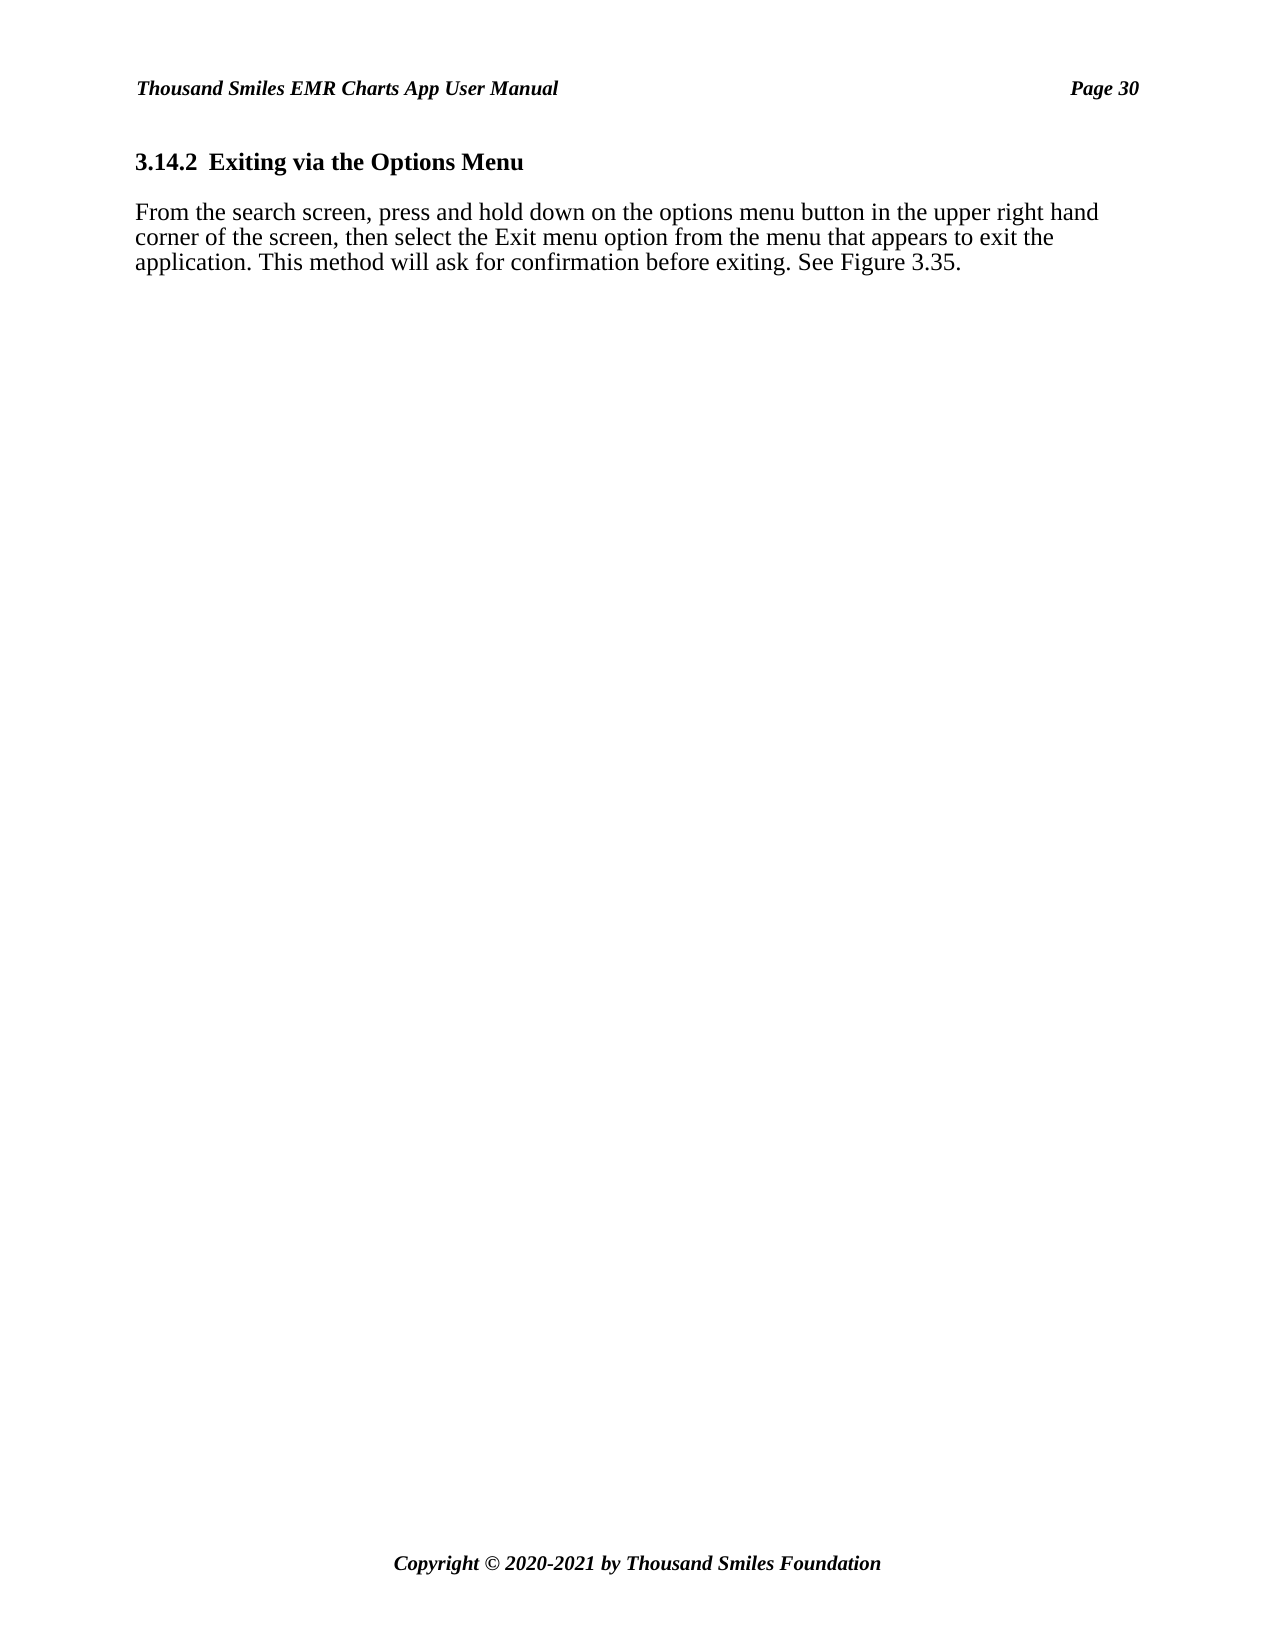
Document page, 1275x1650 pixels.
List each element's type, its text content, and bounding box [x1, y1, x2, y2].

text From the search screen, press and hold down on the options menu button in the upper right hand corner of the screen, then select the Exit menu option from the menu that appears to exit the application. This method will ask for confirmation before exiting. See Figure 3.35. [135, 200, 1140, 275]
subtitle Exiting via the Options Menu [135, 150, 1140, 175]
